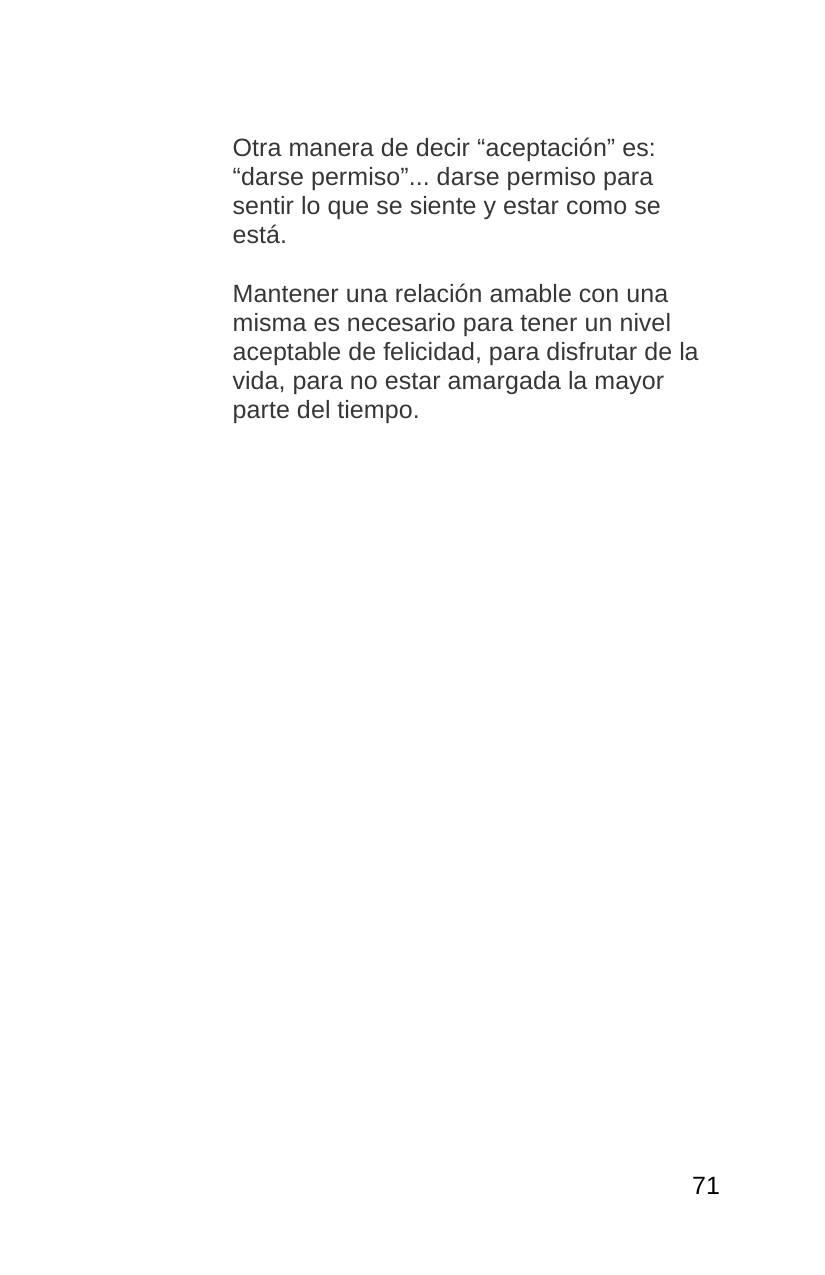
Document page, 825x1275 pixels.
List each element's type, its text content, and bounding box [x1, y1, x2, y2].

text Otra manera de decir “aceptación” es: “darse permiso”... darse permiso para sentir lo que se siente y estar como se está. [232, 133, 720, 249]
text Mantener una relación amable con una misma es necesario para tener un nivel aceptable de felicidad, para disfrutar de la vida, para no estar amargada la mayor parte del tiempo. [232, 278, 720, 424]
